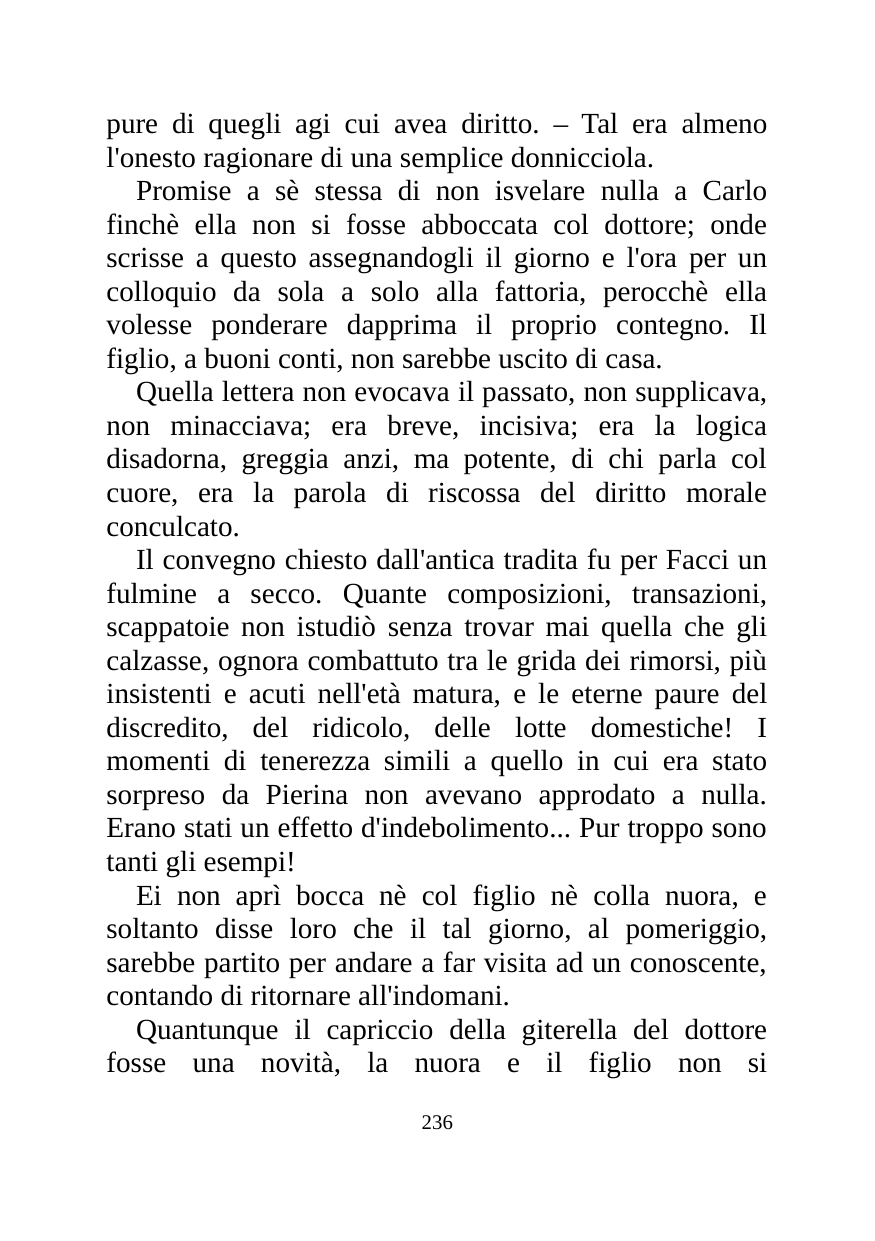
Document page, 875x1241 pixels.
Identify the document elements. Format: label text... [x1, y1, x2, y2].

text Promise a sè stessa di non isvelare nulla a Carlo finchè ella non si fosse abboccata col dottore; onde scrisse a questo assegnandogli il giorno e l'ora per un colloquio da sola a solo alla fattoria, perocchè ella volesse ponderare dapprima il proprio contegno. Il figlio, a buoni conti, non sarebbe uscito di casa. [106, 173, 768, 374]
text Quella lettera non evocava il passato, non supplicava, non minacciava; era breve, incisiva; era la logica disadorna, greggia anzi, ma potente, di chi parla col cuore, era la parola di riscossa del diritto morale conculcato. [106, 374, 768, 542]
text Il convegno chiesto dall'antica tradita fu per Facci un fulmine a secco. Quante composizioni, transazioni, scappatoie non istudiò senza trovar mai quella che gli calzasse, ognora combattuto tra le grida dei rimorsi, più insistenti e acuti nell'età matura, e le eterne paure del discredito, del ridicolo, delle lotte domestiche! I momenti di tenerezza simili a quello in cui era stato sorpreso da Pierina non avevano approdato a nulla. Erano stati un effetto d'indebolimento... Pur troppo sono tanti gli esempi! [106, 542, 768, 878]
text Ei non aprì bocca nè col figlio nè colla nuora, e soltanto disse loro che il tal giorno, al pomeriggio, sarebbe partito per andare a far visita ad un conoscente, contando di ritornare all'indomani. [106, 878, 768, 1012]
text pure di quegli agi cui avea diritto. – Tal era almeno l'onesto ragionare di una semplice donnicciola. [106, 106, 768, 173]
text Quantunque il capriccio della giterella del dottore fosse una novità, la nuora e il figlio non si [106, 1012, 768, 1079]
